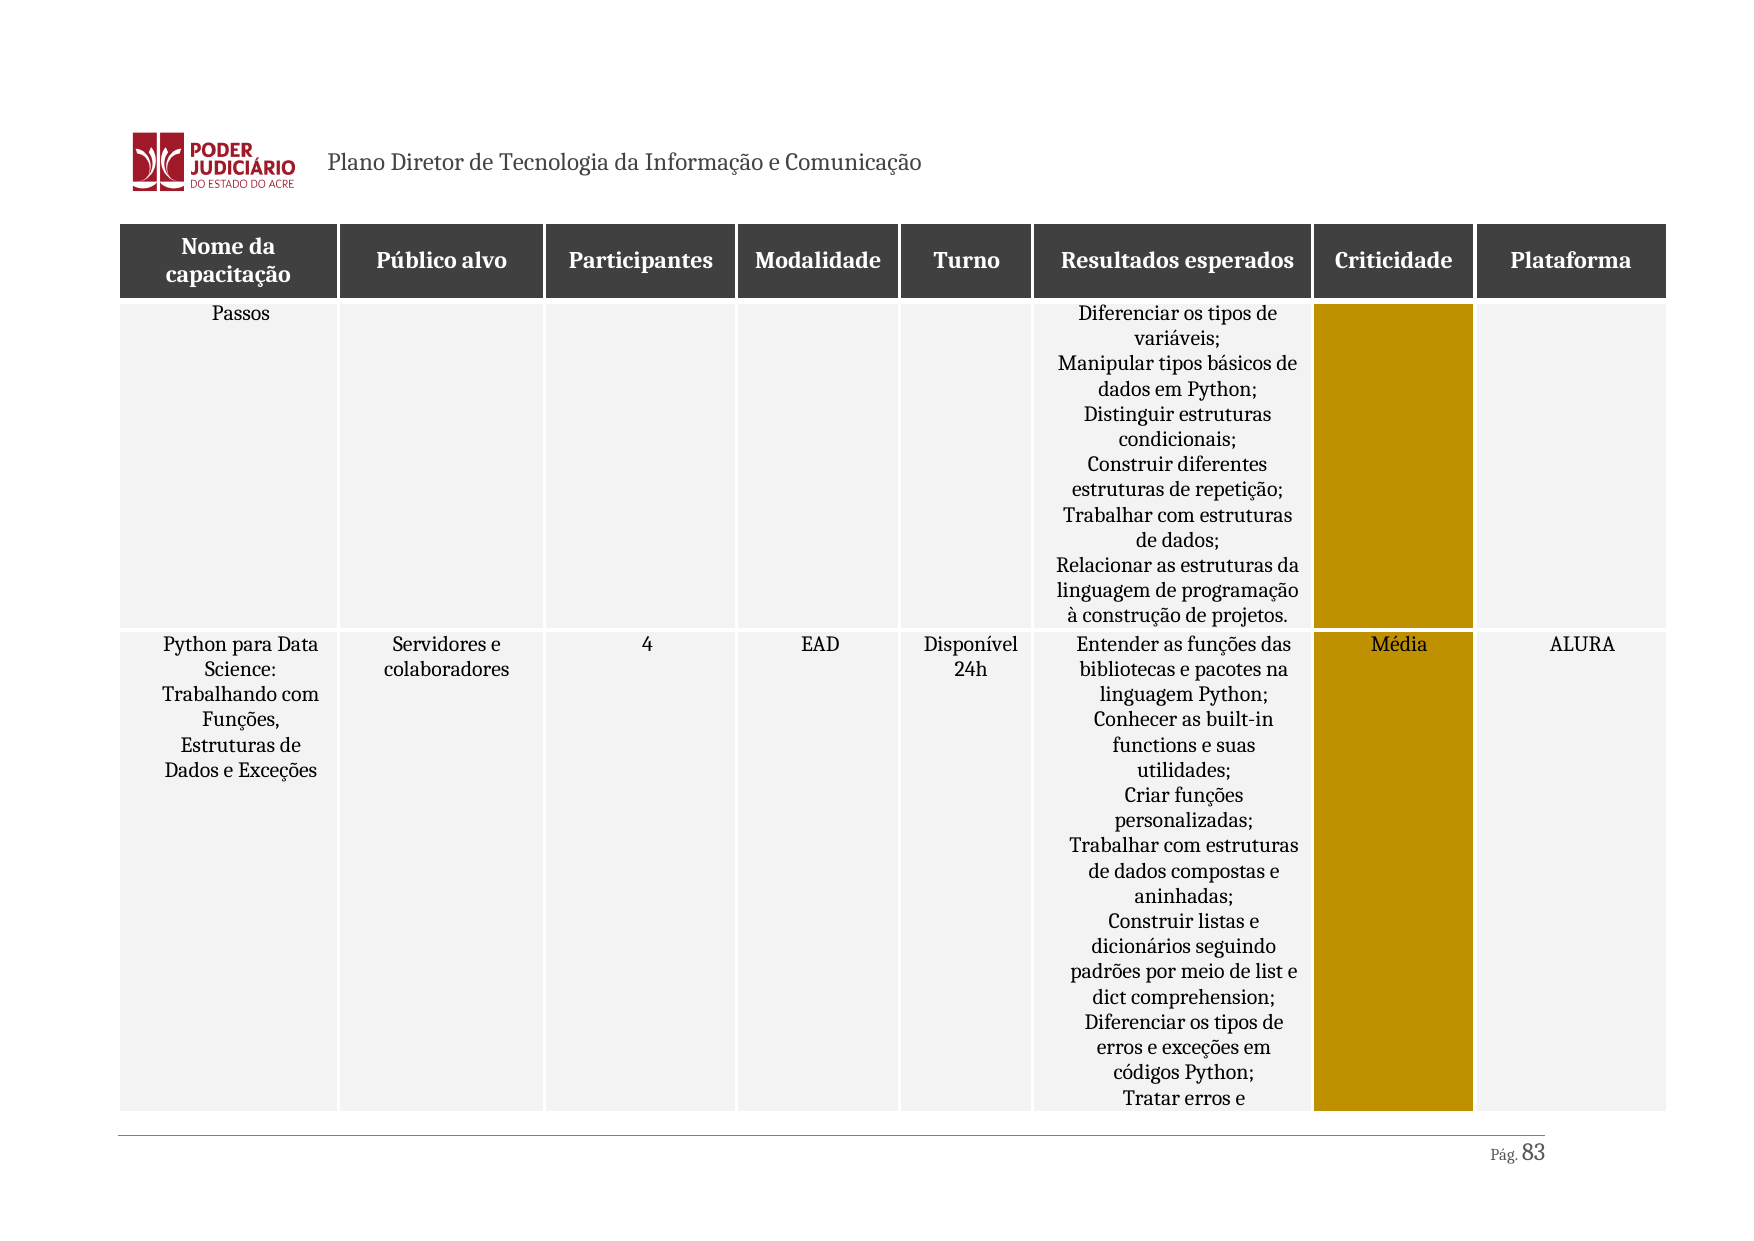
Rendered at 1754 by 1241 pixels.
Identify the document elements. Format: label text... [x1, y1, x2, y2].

table_cell Diferenciar os tipos de variáveis; Manipular tipos básicos de dados em Python; Distinguir estruturas condicionais; Construir diferentes estruturas de repetição; Trabalhar com estruturas de dados; Relacionar as estruturas da linguagem de programação à construção de projetos. [1034, 304, 1311, 628]
table_cell Disponível 24h [901, 632, 1031, 1111]
table_cell [901, 304, 1031, 628]
table_cell [1314, 304, 1473, 628]
table_cell [738, 304, 898, 628]
table_cell [1477, 304, 1666, 628]
table_cell ALURA [1477, 632, 1666, 1111]
table_header Nome da capacitação [120, 224, 337, 298]
table_header Público alvo [340, 224, 543, 298]
table_cell 4 [546, 632, 735, 1111]
table_cell Servidores e colaboradores [340, 632, 543, 1111]
table_cell Média [1314, 632, 1473, 1111]
table_header Participantes [546, 224, 735, 298]
table_cell [546, 304, 735, 628]
table_cell Python para Data Science: Trabalhando com Funções, Estruturas de Dados e Exceções [120, 632, 337, 1111]
table_cell [340, 304, 543, 628]
table_header Modalidade [738, 224, 898, 298]
table_cell Passos [120, 304, 337, 628]
table_header Resultados esperados [1034, 224, 1311, 298]
table_cell EAD [738, 632, 898, 1111]
table_header Plataforma [1477, 224, 1666, 298]
table_header Criticidade [1314, 224, 1473, 298]
table_header Turno [901, 224, 1031, 298]
table_cell Entender as funções das bibliotecas e pacotes na linguagem Python; Conhecer as built-in functions e suas utilidades; Criar funções personalizadas; Trabalhar com estruturas de dados compostas e aninhadas; Construir listas e dicionários seguindo padrões por meio de list e dict comprehension; Diferenciar os tipos de erros e exceções em códigos Python; Tratar erros e [1034, 632, 1311, 1111]
